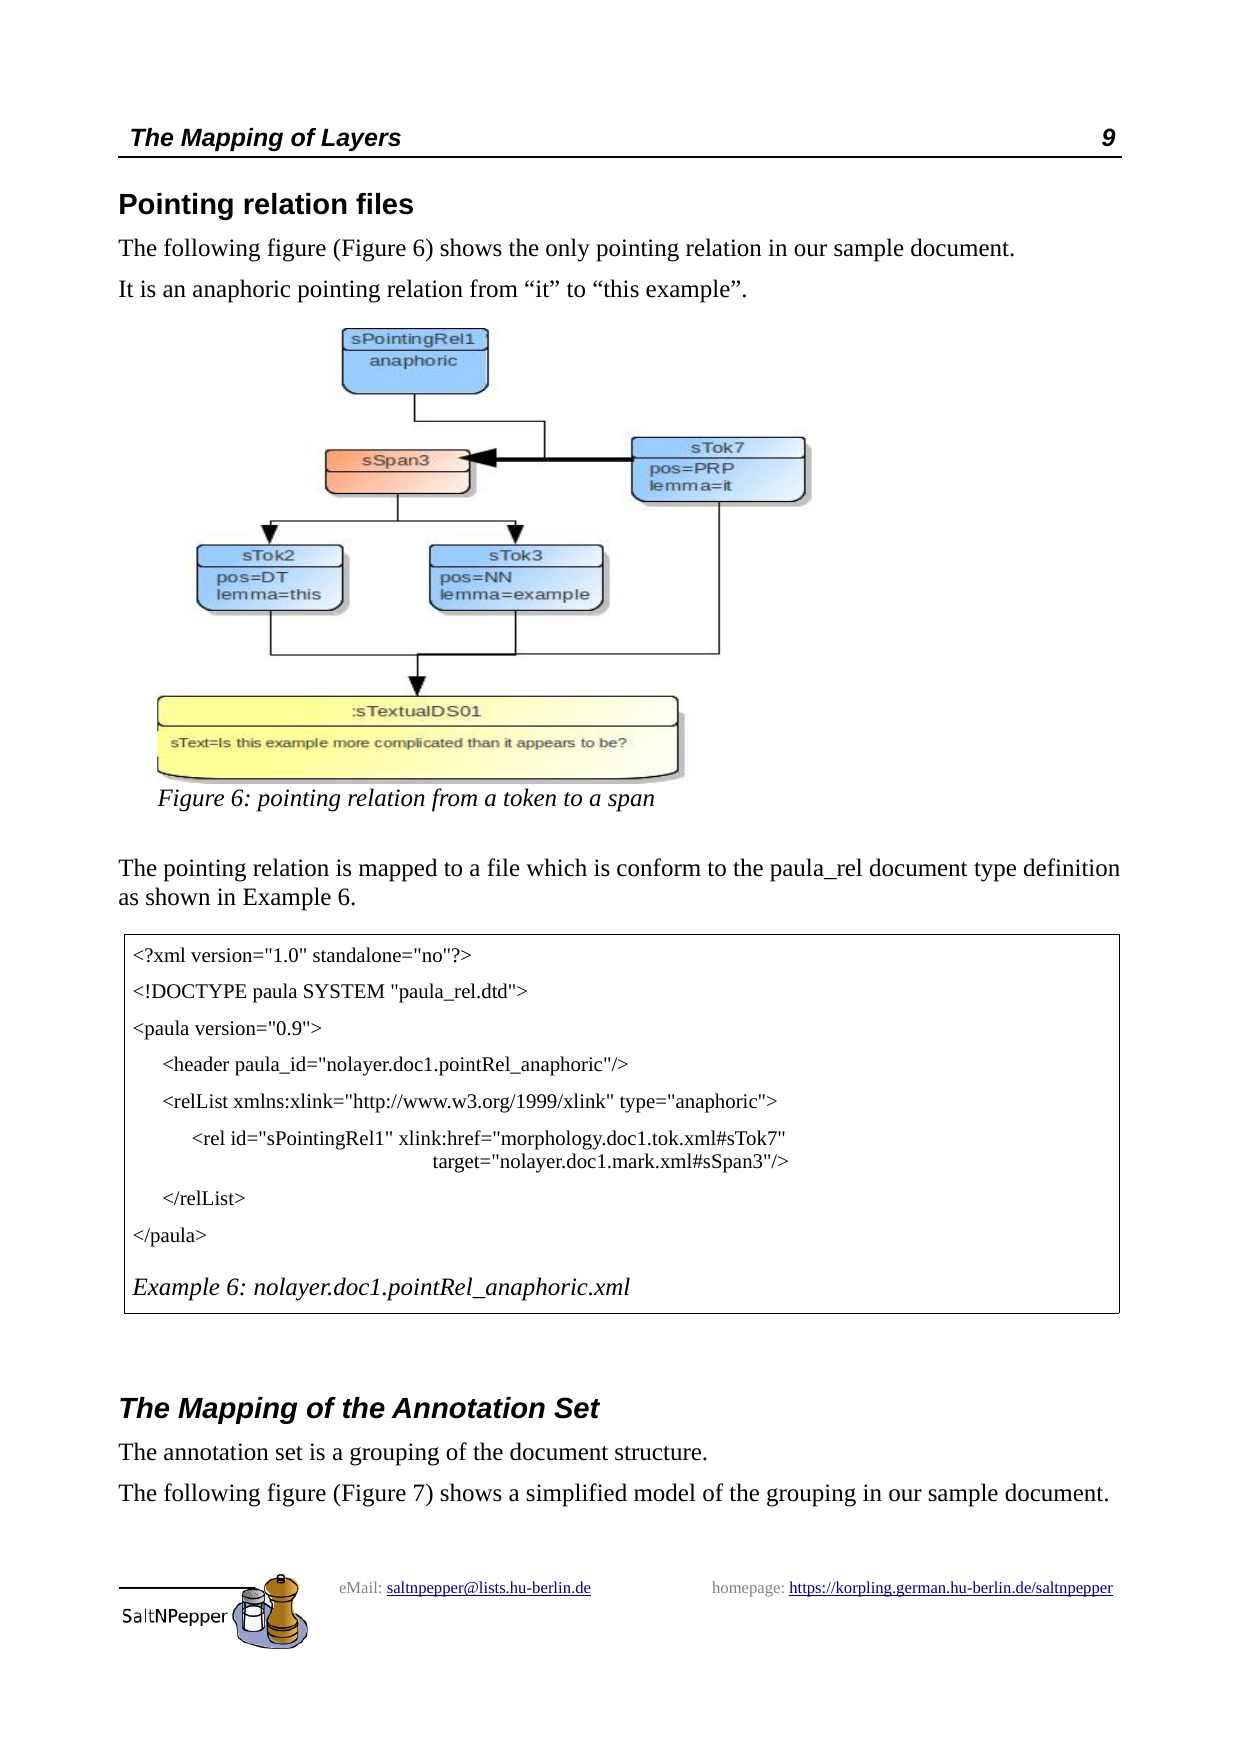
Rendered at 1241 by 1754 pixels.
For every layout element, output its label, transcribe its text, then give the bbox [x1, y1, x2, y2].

text <paula version="0.9"> [132, 1016, 1110, 1040]
text The following figure (Figure 7) shows a simplified model of the grouping in our sample document. [118, 1478, 1122, 1507]
text </relList> [132, 1186, 1110, 1210]
text </paula> [132, 1223, 1110, 1247]
subtitle Pointing relation files [118, 187, 1122, 221]
text <header paula_id="nolayer.doc1.pointRel_anaphoric"/> [132, 1052, 1110, 1076]
text <relList xmlns:xlink="http://www.w3.org/1999/xlink" type="anaphoric"> [132, 1089, 1110, 1113]
text The pointing relation is mapped to a file which is conform to the paula_rel document type definition as shown in Example 6. [118, 853, 1122, 911]
text Example 6: nolayer.doc1.pointRel_anaphoric.xml [132, 1272, 1110, 1300]
picture [118, 1573, 308, 1649]
text <rel id="sPointingRel1" xlink:href="morphology.doc1.tok.xml#sTok7" target="nolayer.doc1.mark.xml#sSpan3"/> [132, 1125, 1110, 1173]
text <?xml version="1.0" standalone="no"?> [132, 943, 1110, 967]
text Figure 6: pointing relation from a token to a span [157, 784, 812, 812]
text <!DOCTYPE paula SYSTEM "paula_rel.dtd"> [132, 979, 1110, 1003]
text The following figure (Figure 6) shows the only pointing relation in our sample document. [118, 233, 1122, 262]
subtitle The Mapping of the Annotation Set [118, 1391, 1122, 1424]
picture [157, 328, 812, 784]
text It is an anaphoric pointing relation from “it” to “this example”. [118, 274, 1122, 303]
text The annotation set is a grouping of the document structure. [118, 1437, 1122, 1466]
